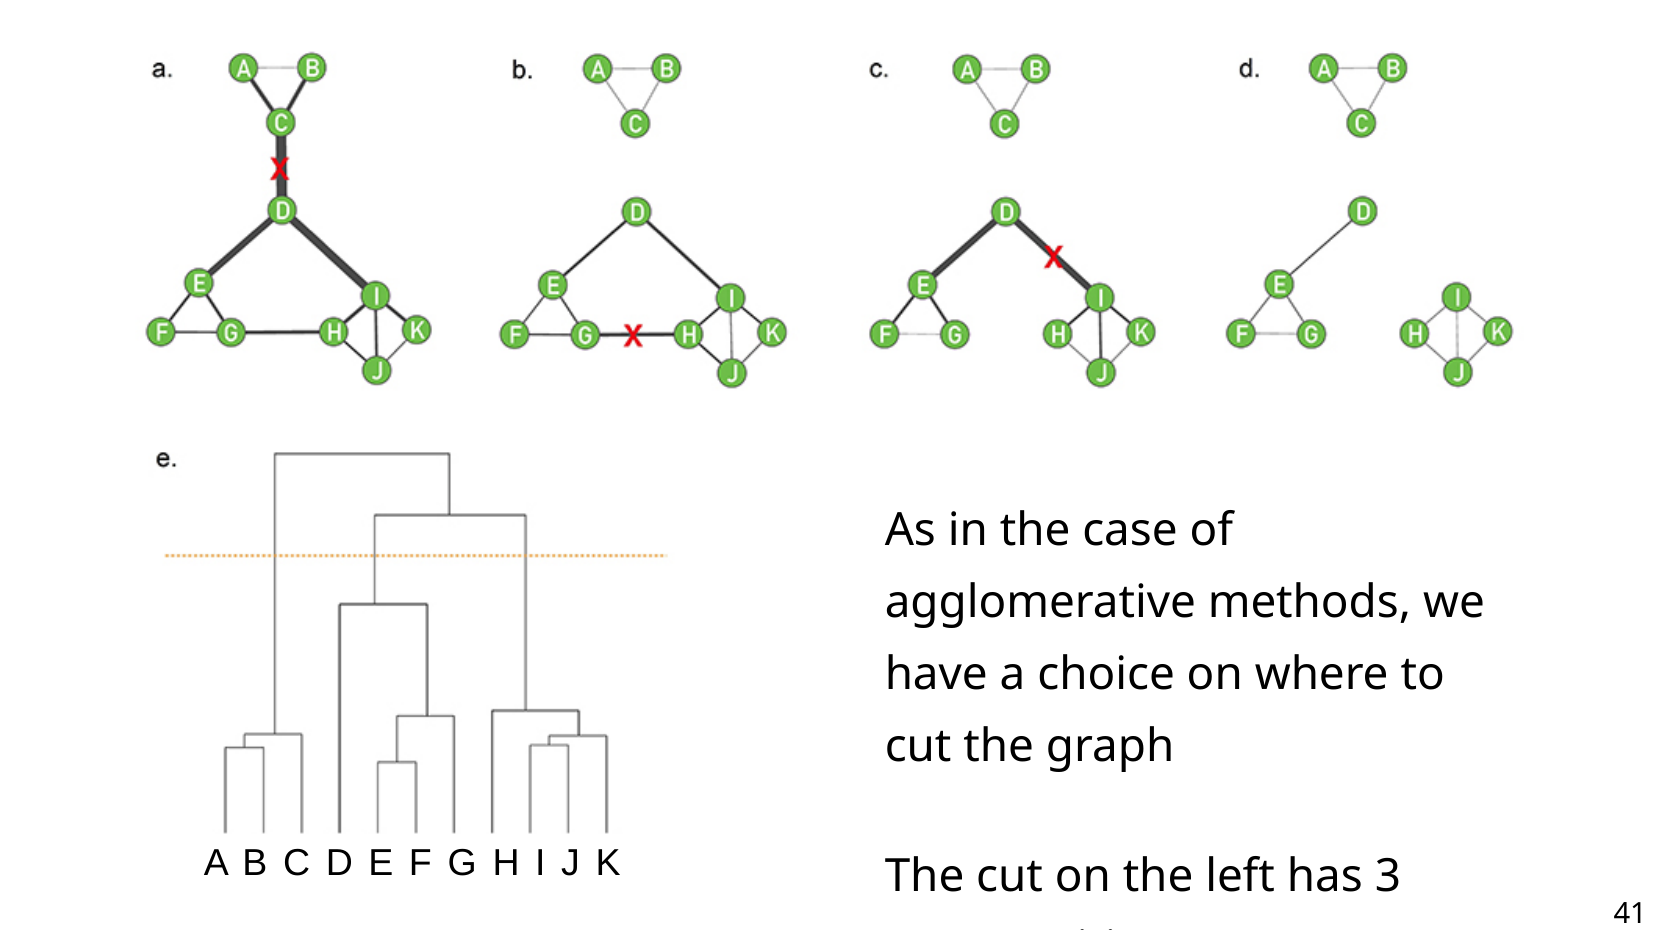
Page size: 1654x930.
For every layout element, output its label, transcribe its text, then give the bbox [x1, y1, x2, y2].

text_box As in the case of agglomerative methods, we have a choice on where to cut the graph The cut on the left has 3 communities [870, 479, 1505, 899]
picture [124, 27, 1531, 905]
title Divisive clustering [82, 1, 1571, 225]
text_box [780, 435, 1516, 901]
text_box A B C D E F G H I J K [189, 834, 670, 885]
